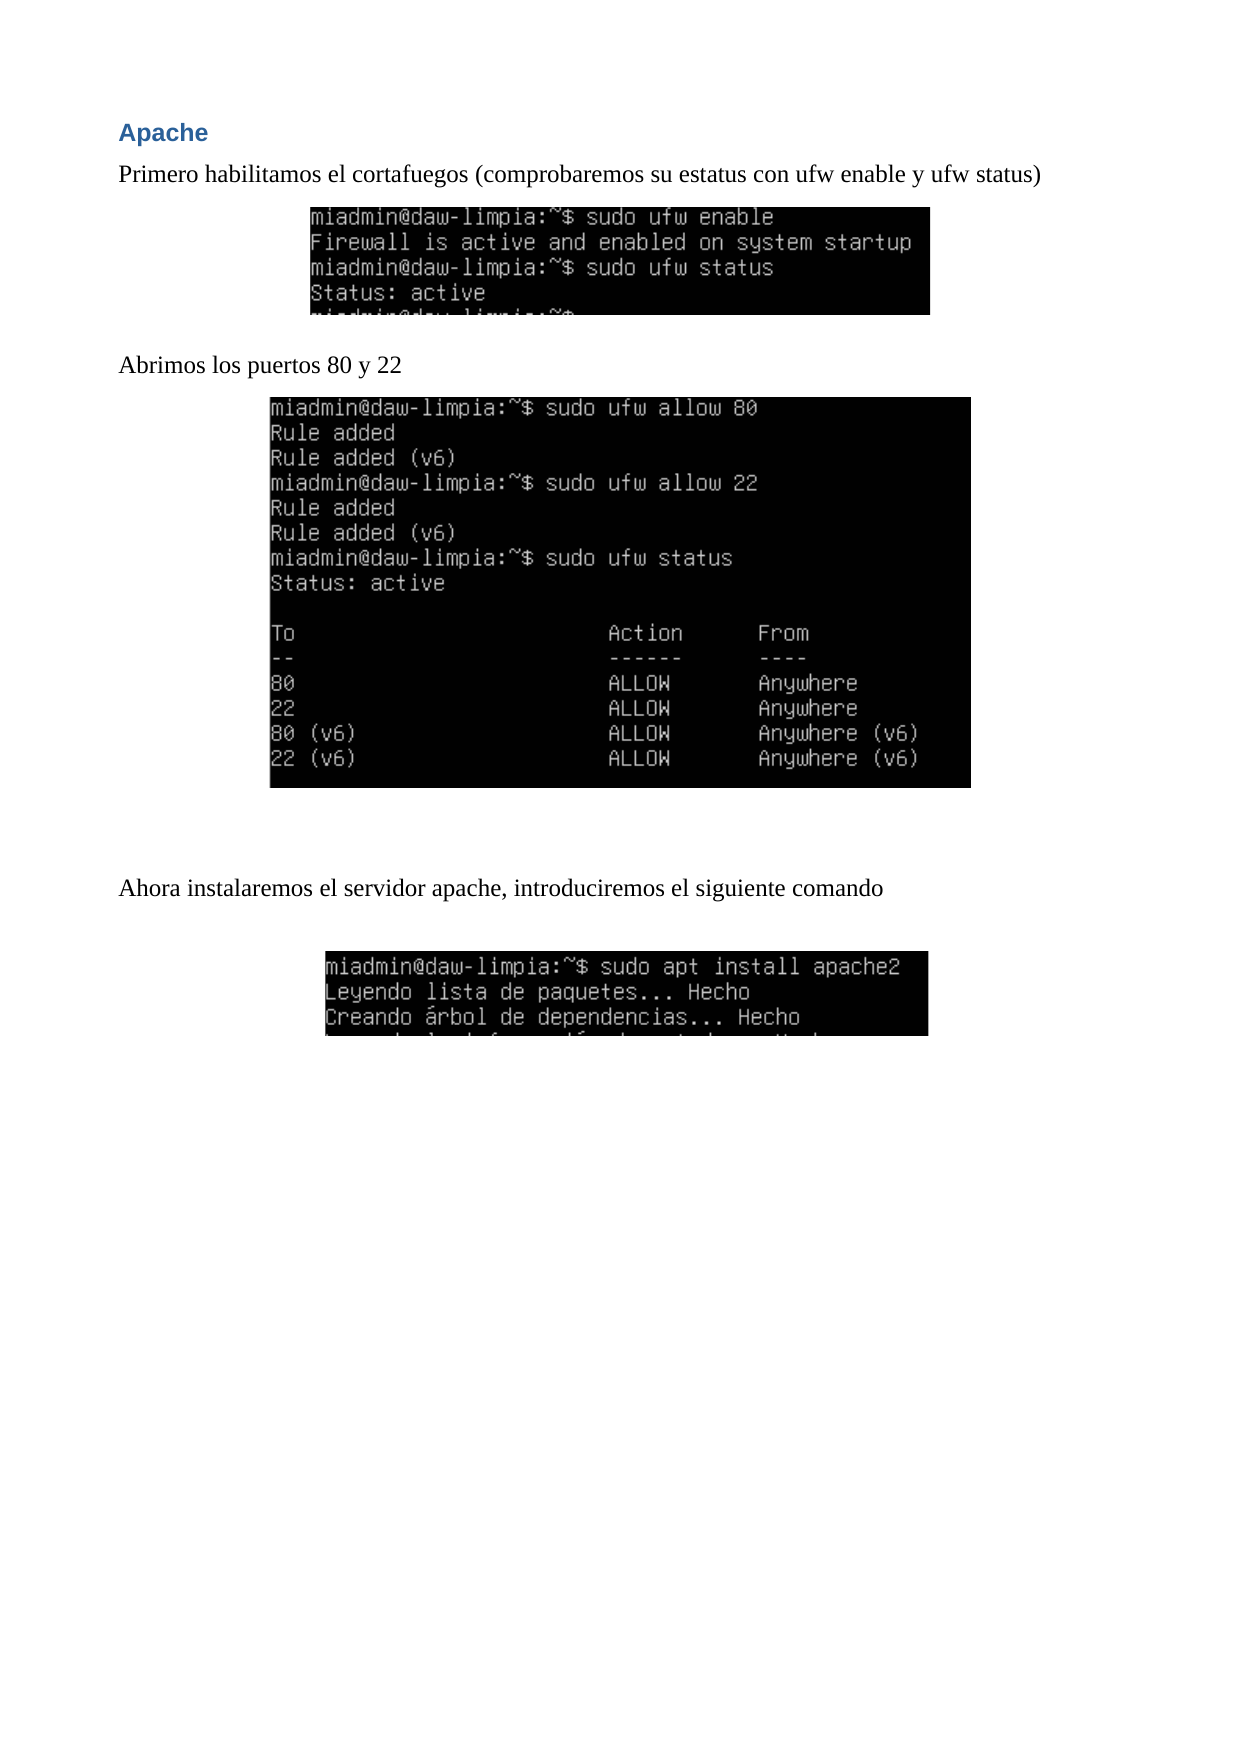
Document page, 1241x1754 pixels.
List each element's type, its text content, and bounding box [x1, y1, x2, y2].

subtitle Apache [118, 118, 1122, 147]
picture [325, 951, 929, 1036]
picture [310, 207, 931, 315]
picture [269, 397, 971, 788]
text Abrimos los puertos 80 y 22 [118, 350, 1122, 378]
text Ahora instalaremos el servidor apache, introduciremos el siguiente comando [118, 873, 1122, 902]
text Primero habilitamos el cortafuegos (comprobaremos su estatus con ufw enable y ufw status) [118, 159, 1122, 188]
